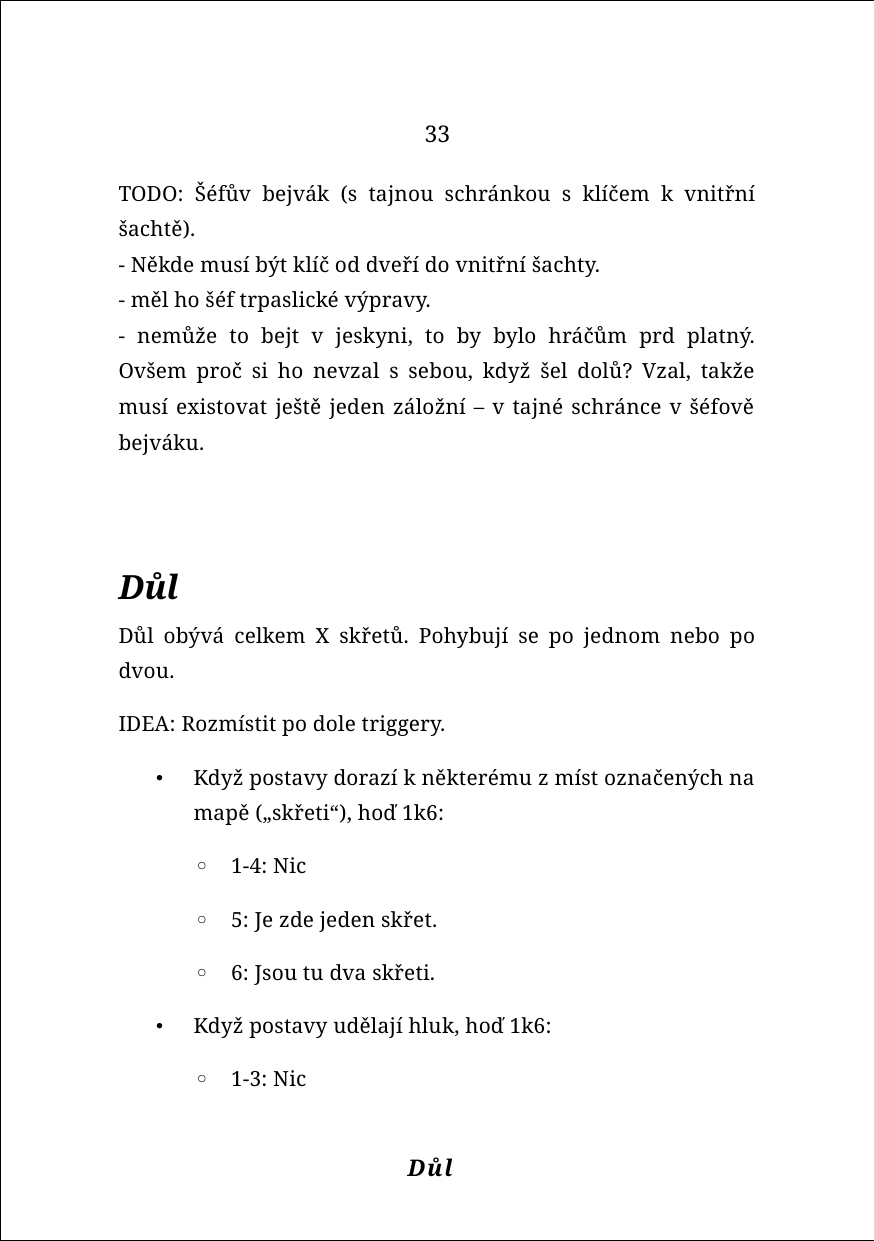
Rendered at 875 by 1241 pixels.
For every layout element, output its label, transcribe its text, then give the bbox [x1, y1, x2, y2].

list 1-3: Nic [193, 1064, 756, 1093]
list Když postavy dorazí k některému z míst označených na mapě („skřeti“), hoď 1k6: [156, 763, 756, 827]
text IDEA: Rozmístit po dole triggery. [118, 709, 756, 738]
text TODO: Šéfův bejvák (s tajnou schránkou s klíčem k vnitřní šachtě). - Někde musí být klíč od dveří do vnitřní šachty. - měl ho šéf trpaslické výpravy. - nemůže to bejt v jeskyni, to by bylo hráčům prd platný. Ovšem proč si ho nevzal s sebou, když šel dolů? Vzal, takže musí existovat ještě jeden záložní – v tajné schránce v šéfově bejváku. [118, 179, 756, 456]
list Když postavy udělají hluk, hoď 1k6: [156, 1011, 756, 1040]
subtitle Důl [118, 564, 756, 609]
text Důl obývá celkem X skřetů. Pohybují se po jednom nebo po dvou. [118, 621, 756, 685]
list 6: Jsou tu dva skřeti. [193, 958, 756, 986]
list 1-4: Nic [193, 852, 756, 880]
list 5: Je zde jeden skřet. [193, 905, 756, 933]
